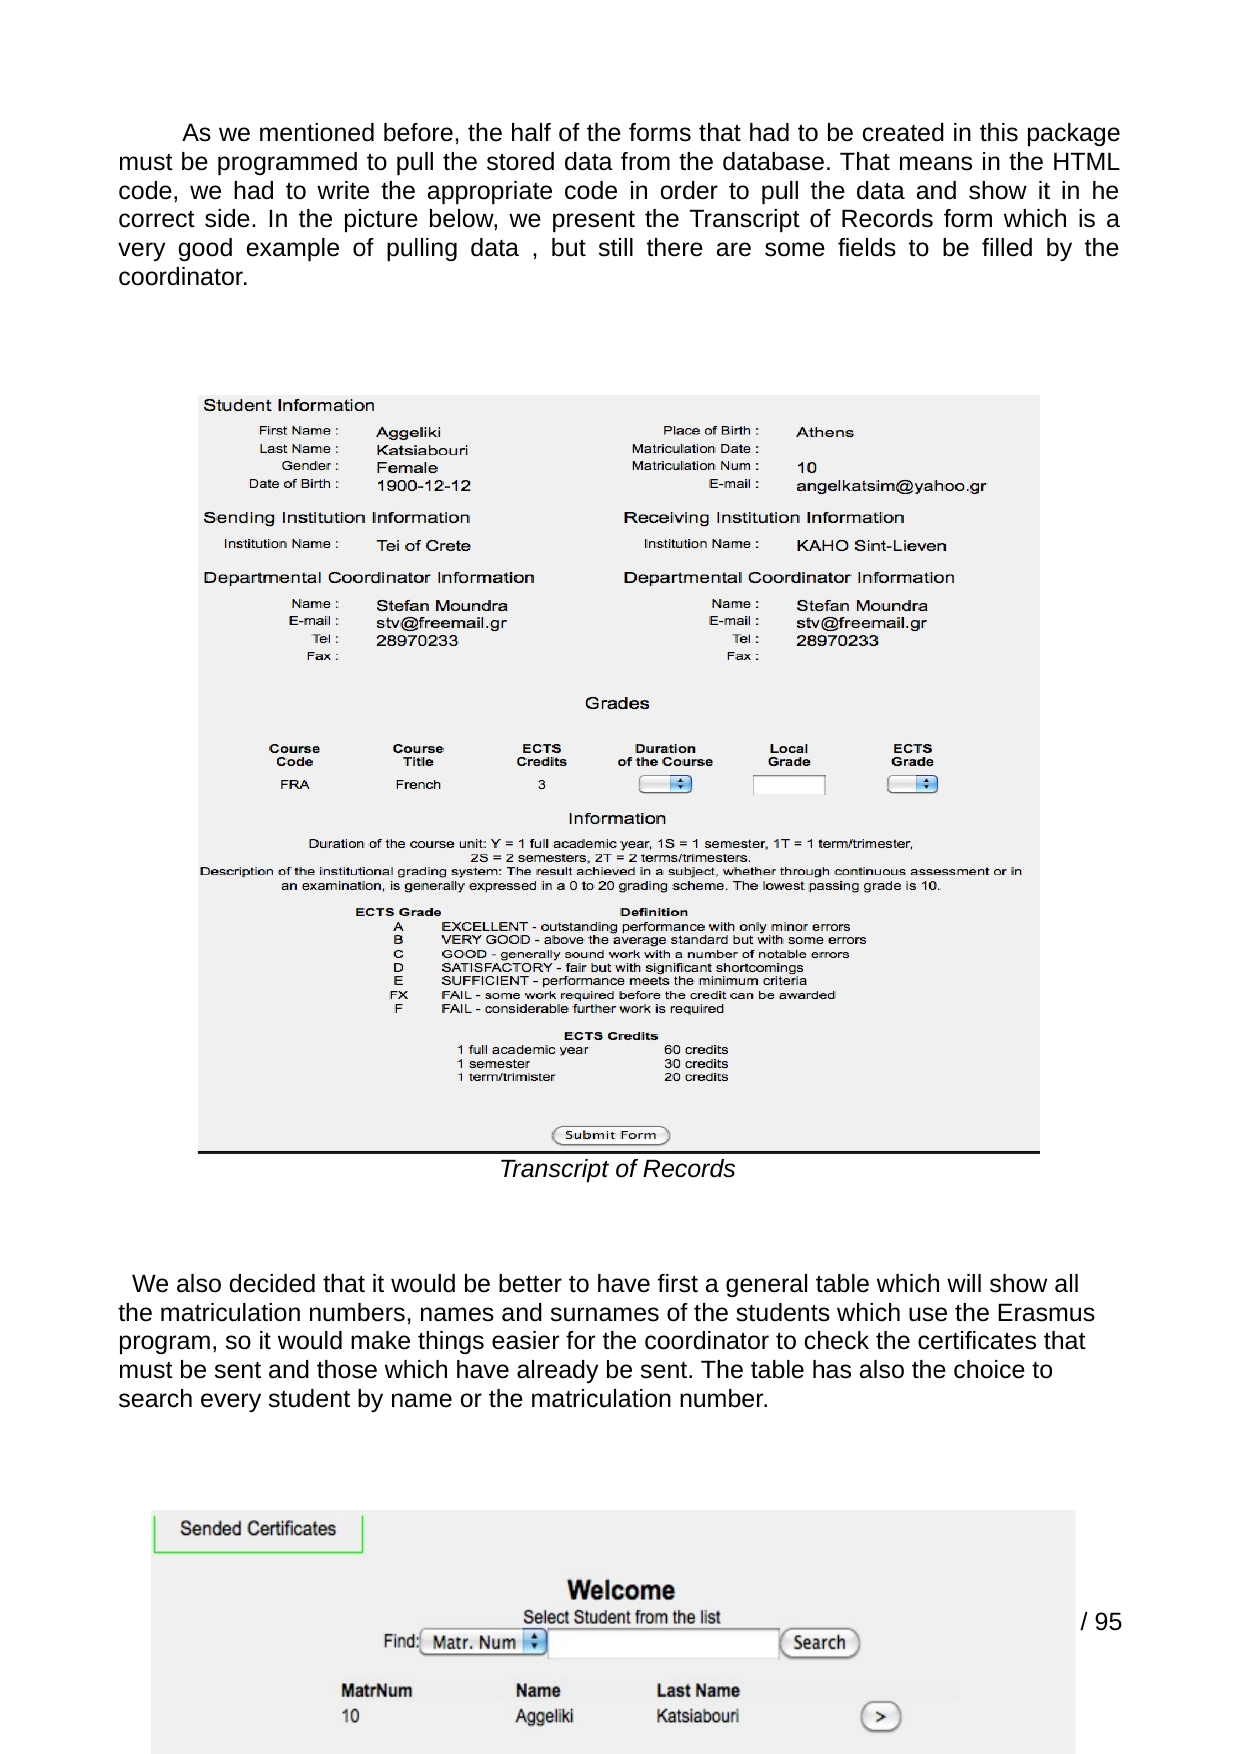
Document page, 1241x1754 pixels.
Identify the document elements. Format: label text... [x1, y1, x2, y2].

text We also decided that it would be better to have first a general table which will show all the matriculation numbers, names and surnames of the students which use the Erasmus program, so it would make things easier for the coordinator to check the certificates that must be sent and those which have already be sent. The table has also the choice to search every student by name or the matriculation number. [118, 1269, 1122, 1413]
picture [151, 1510, 1076, 1754]
text As we mentioned before, the half of the forms that had to be created in this package must be programmed to pull the stored data from the database. That means in the HTML code, we had to write the appropriate code in order to pull the data and show it in he correct side. In the picture below, we present the Transcript of Records form which is a very good example of pulling data , but still there are some fields to be filled by the coordinator. [118, 118, 1122, 291]
picture [197, 395, 1040, 1154]
text Transcript of Records [198, 1154, 1040, 1183]
